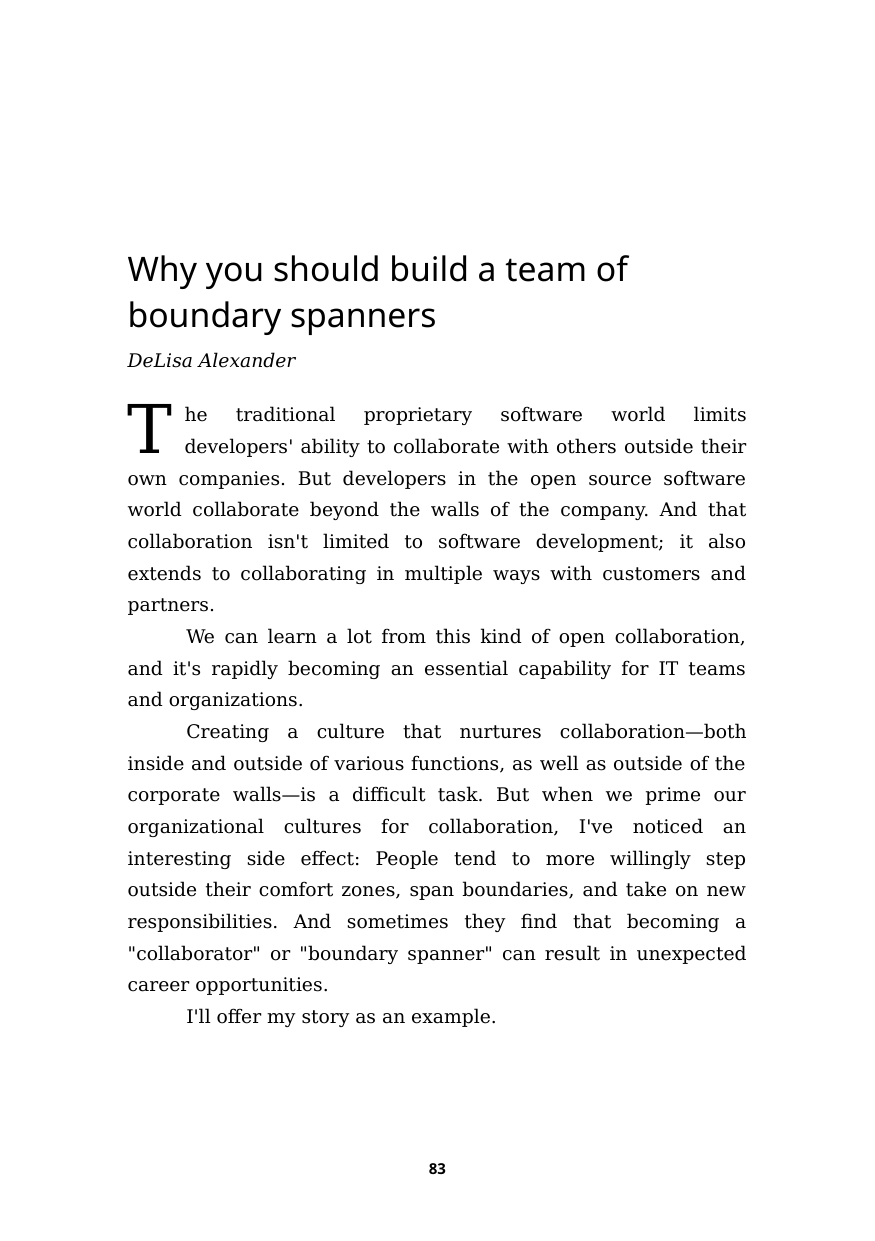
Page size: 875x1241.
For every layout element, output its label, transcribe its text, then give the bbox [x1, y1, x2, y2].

text The traditional proprietary software world limits developers' ability to collaborate with others outside their own companies. But developers in the open source software world collaborate beyond the walls of the company. And that collaboration isn't limited to software development; it also extends to collaborating in multiple ways with customers and partners. [127, 404, 747, 616]
subtitle Why you should build a team of boundary spanners [127, 246, 747, 338]
text Creating a culture that nurtures collaboration—both inside and outside of various functions, as well as outside of the corporate walls—is a difficult task. But when we prime our organizational cultures for collaboration, I've noticed an interesting side effect: People tend to more willingly step outside their comfort zones, span boundaries, and take on new responsibilities. And sometimes they find that becoming a "collaborator" or "boundary spanner" can result in unexpected career opportunities. [127, 721, 747, 996]
text We can learn a lot from this kind of open collaboration, and it's rapidly becoming an essential capability for IT teams and organizations. [127, 626, 747, 711]
text DeLisa Alexander [127, 350, 747, 372]
text I'll offer my story as an example. [127, 1006, 747, 1028]
